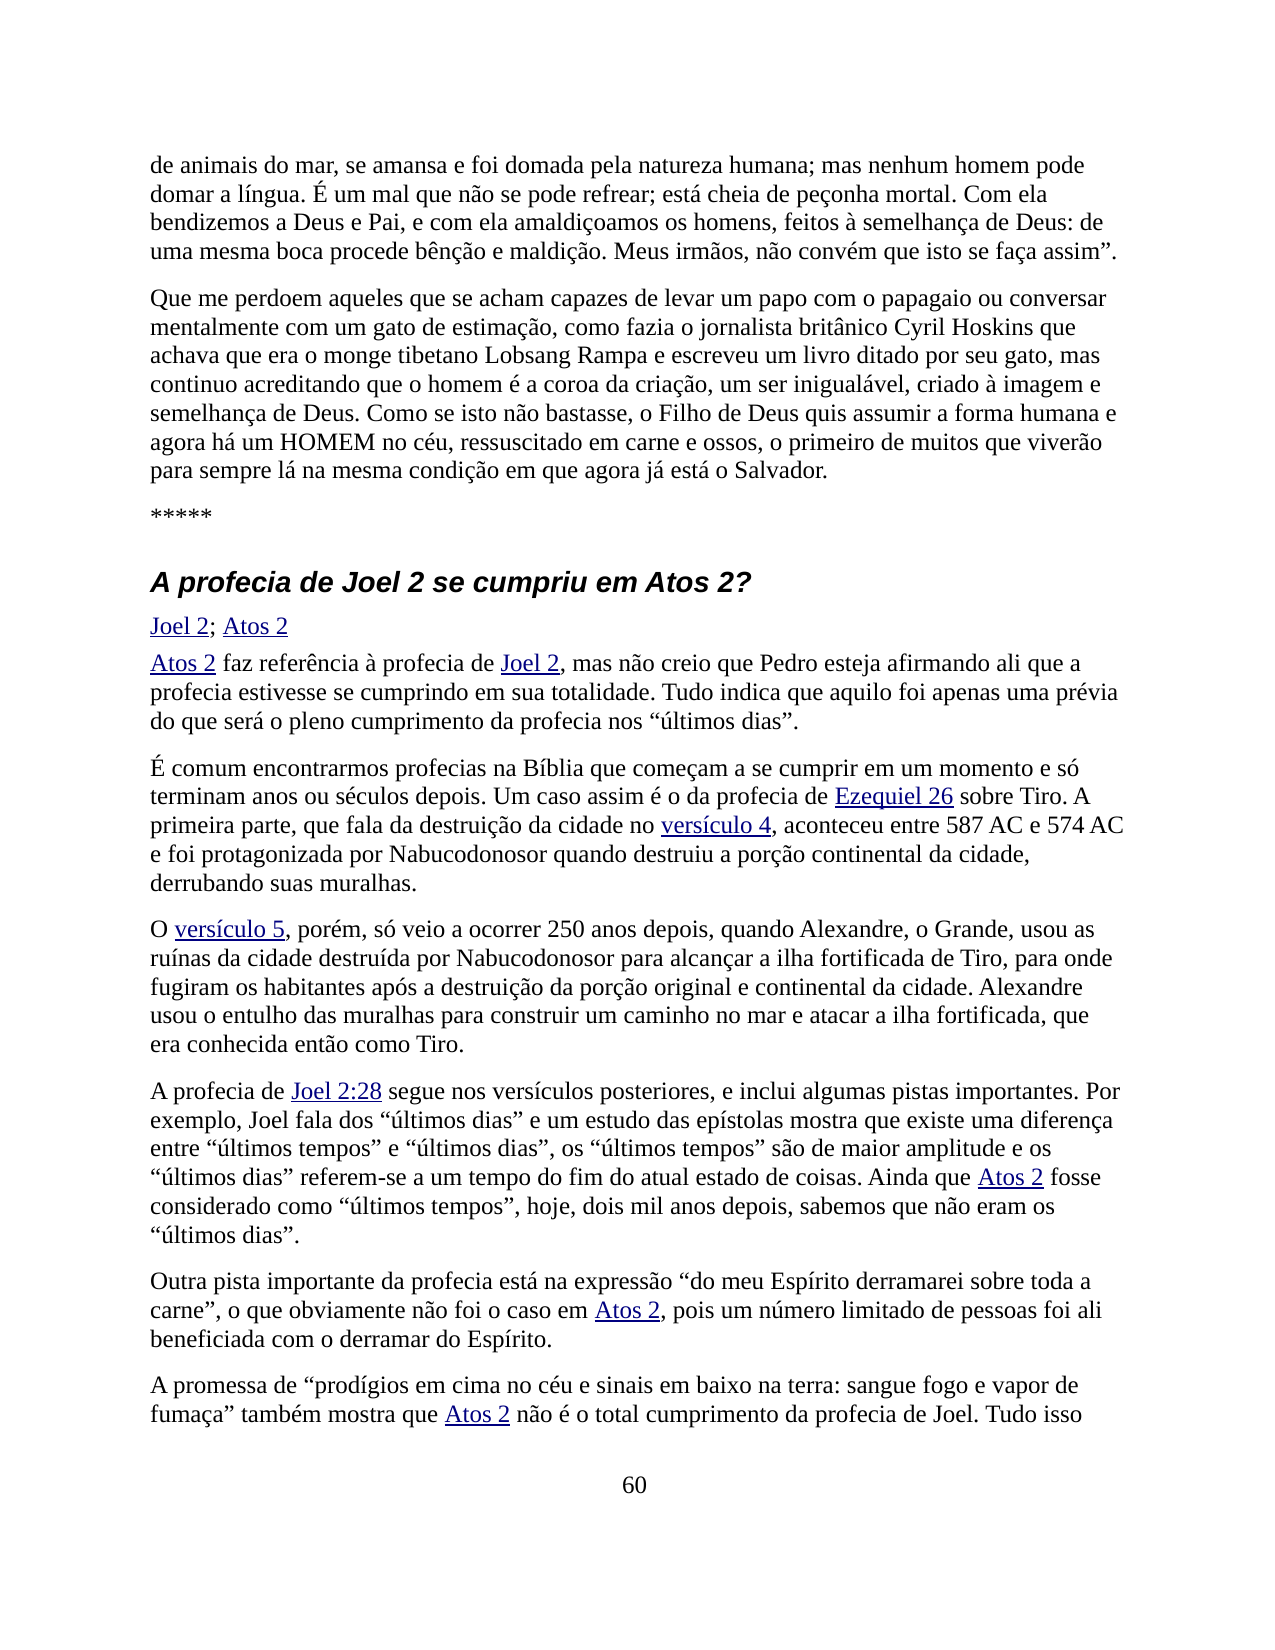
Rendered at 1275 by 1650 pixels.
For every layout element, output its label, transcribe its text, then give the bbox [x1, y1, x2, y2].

text Joel 2; Atos 2 [150, 611, 1125, 639]
text Outra pista importante da profecia está na expressão “do meu Espírito derramarei sobre toda a carne”, o que obviamente não foi o caso em Atos 2, pois um número limitado de pessoas foi ali beneficiada com o derramar do Espírito. [150, 1266, 1125, 1353]
text de animais do mar, se amansa e foi domada pela natureza humana; mas nenhum homem pode domar a língua. É um mal que não se pode refrear; está cheia de peçonha mortal. Com ela bendizemos a Deus e Pai, e com ela amaldiçoamos os homens, feitos à semelhança de Deus: de uma mesma boca procede bênção e maldição. Meus irmãos, não convém que isto se faça assim”. [150, 150, 1125, 265]
subtitle A profecia de Joel 2 se cumpriu em Atos 2? [150, 565, 1125, 598]
text É comum encontrarmos profecias na Bíblia que começam a se cumprir em um momento e só terminam anos ou séculos depois. Um caso assim é o da profecia de Ezequiel 26 sobre Tiro. A primeira parte, que fala da destruição da cidade no versículo 4, aconteceu entre 587 AC e 574 AC e foi protagonizada por Nabucodonosor quando destruiu a porção continental da cidade, derrubando suas muralhas. [150, 753, 1125, 896]
text Que me perdoem aqueles que se acham capazes de levar um papo com o papagaio ou conversar mentalmente com um gato de estimação, como fazia o jornalista britânico Cyril Hoskins que achava que era o monge tibetano Lobsang Rampa e escreveu um livro ditado por seu gato, mas continuo acreditando que o homem é a coroa da criação, um ser inigualável, criado à imagem e semelhança de Deus. Como se isto não bastasse, o Filho de Deus quis assumir a forma humana e agora há um HOMEM no céu, ressuscitado em carne e ossos, o primeiro de muitos que viverão para sempre lá na mesma condição em que agora já está o Salvador. [150, 283, 1125, 484]
text A profecia de Joel 2:28 segue nos versículos posteriores, e inclui algumas pistas importantes. Por exemplo, Joel fala dos “últimos dias” e um estudo das epístolas mostra que existe uma diferença entre “últimos tempos” e “últimos dias”, os “últimos tempos” são de maior amplitude e os “últimos dias” referem-se a um tempo do fim do atual estado de coisas. Ainda que Atos 2 fosse considerado como “últimos tempos”, hoje, dois mil anos depois, sabemos que não eram os “últimos dias”. [150, 1076, 1125, 1248]
text O versículo 5, porém, só veio a ocorrer 250 anos depois, quando Alexandre, o Grande, usou as ruínas da cidade destruída por Nabucodonosor para alcançar a ilha fortificada de Tiro, para onde fugiram os habitantes após a destruição da porção original e continental da cidade. Alexandre usou o entulho das muralhas para construir um caminho no mar e atacar a ilha fortificada, que era conhecida então como Tiro. [150, 914, 1125, 1058]
text Atos 2 faz referência à profecia de Joel 2, mas não creio que Pedro esteja afirmando ali que a profecia estivesse se cumprindo em sua totalidade. Tudo indica que aquilo foi apenas uma prévia do que será o pleno cumprimento da profecia nos “últimos dias”. [150, 648, 1125, 735]
text A promessa de “prodígios em cima no céu e sinais em baixo na terra: sangue fogo e vapor de fumaça” também mostra que Atos 2 não é o total cumprimento da profecia de Joel. Tudo isso [150, 1371, 1125, 1428]
text ***** [150, 502, 1125, 531]
